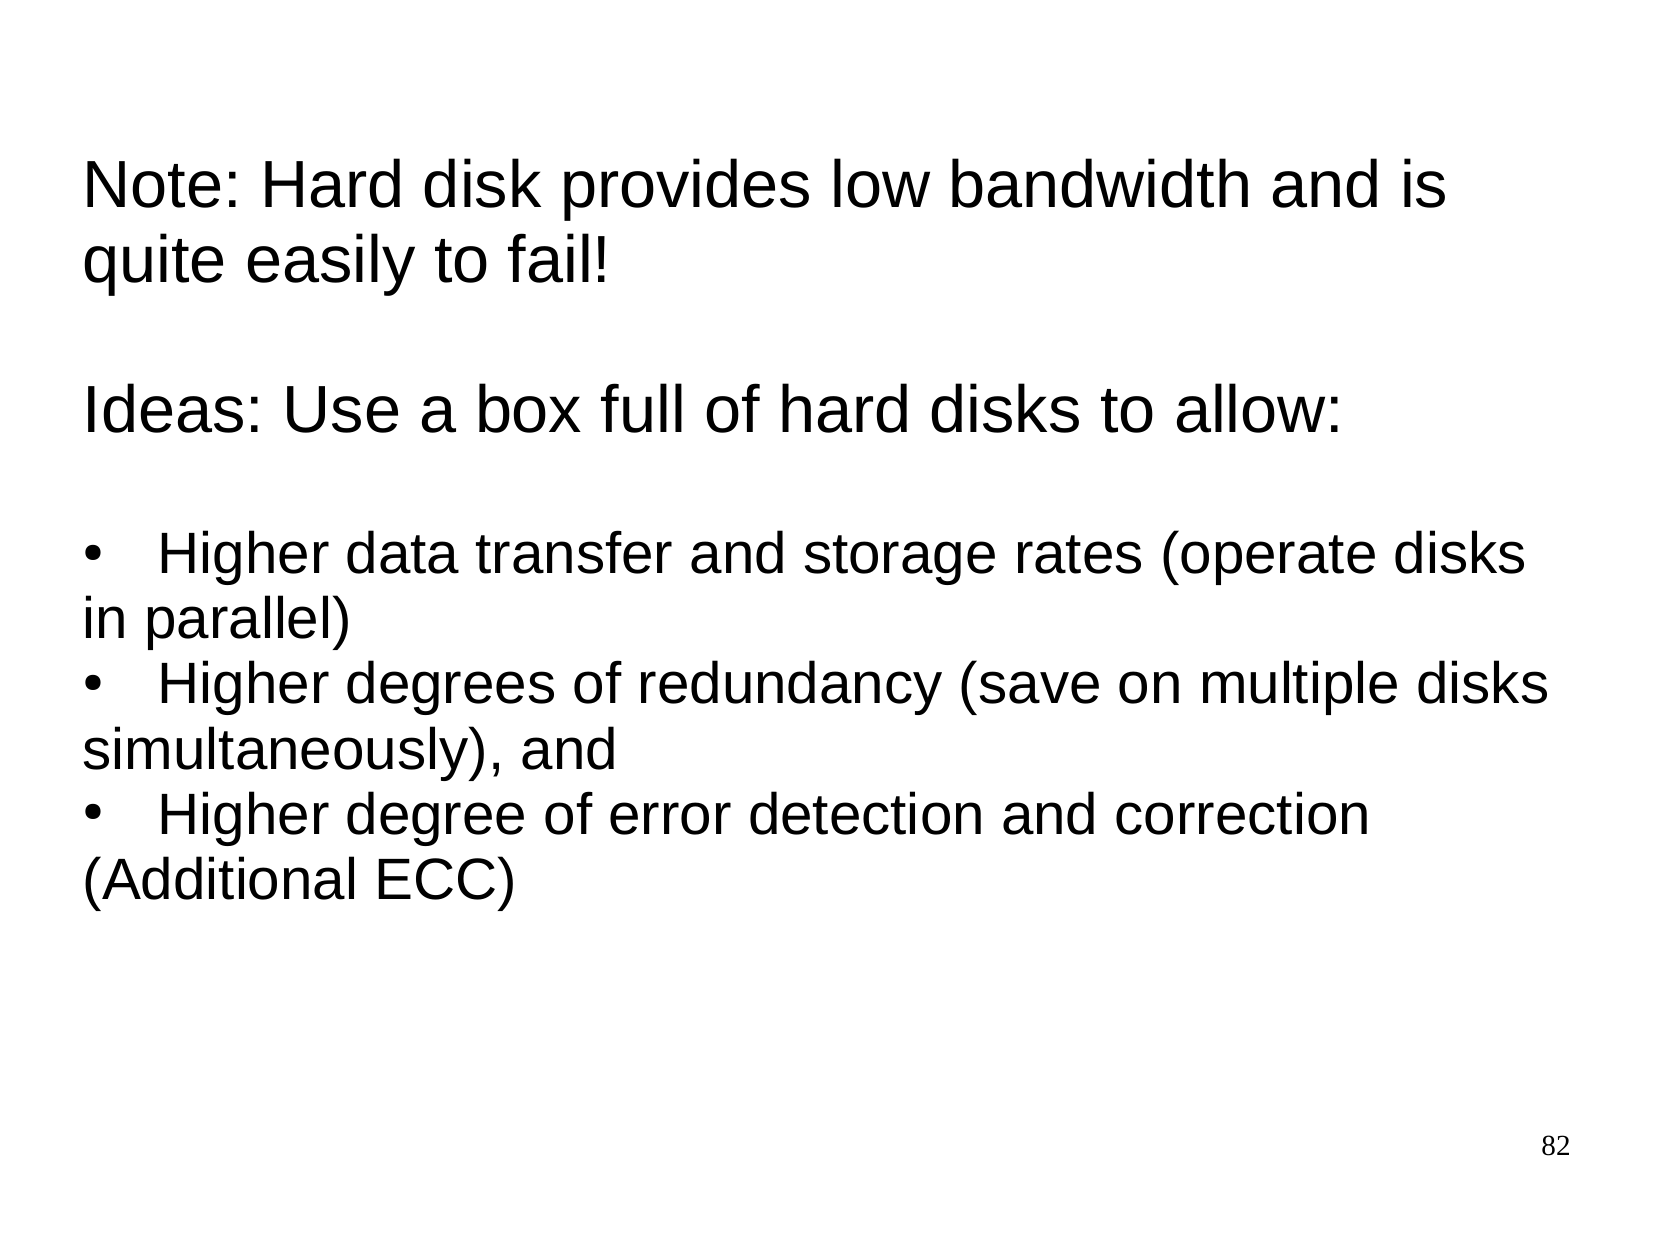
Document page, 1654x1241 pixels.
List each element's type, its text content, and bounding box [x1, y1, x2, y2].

subtitle Note: Hard disk provides low bandwidth and is quite easily to fail! Ideas: Use a box full of hard disks to allow: Higher data transfer and storage rates (operate disks in parallel) Higher degrees of redundancy (save on multiple disks simultaneously), and Higher degree of error detection and correction (Additional ECC) [82, 49, 1571, 1010]
